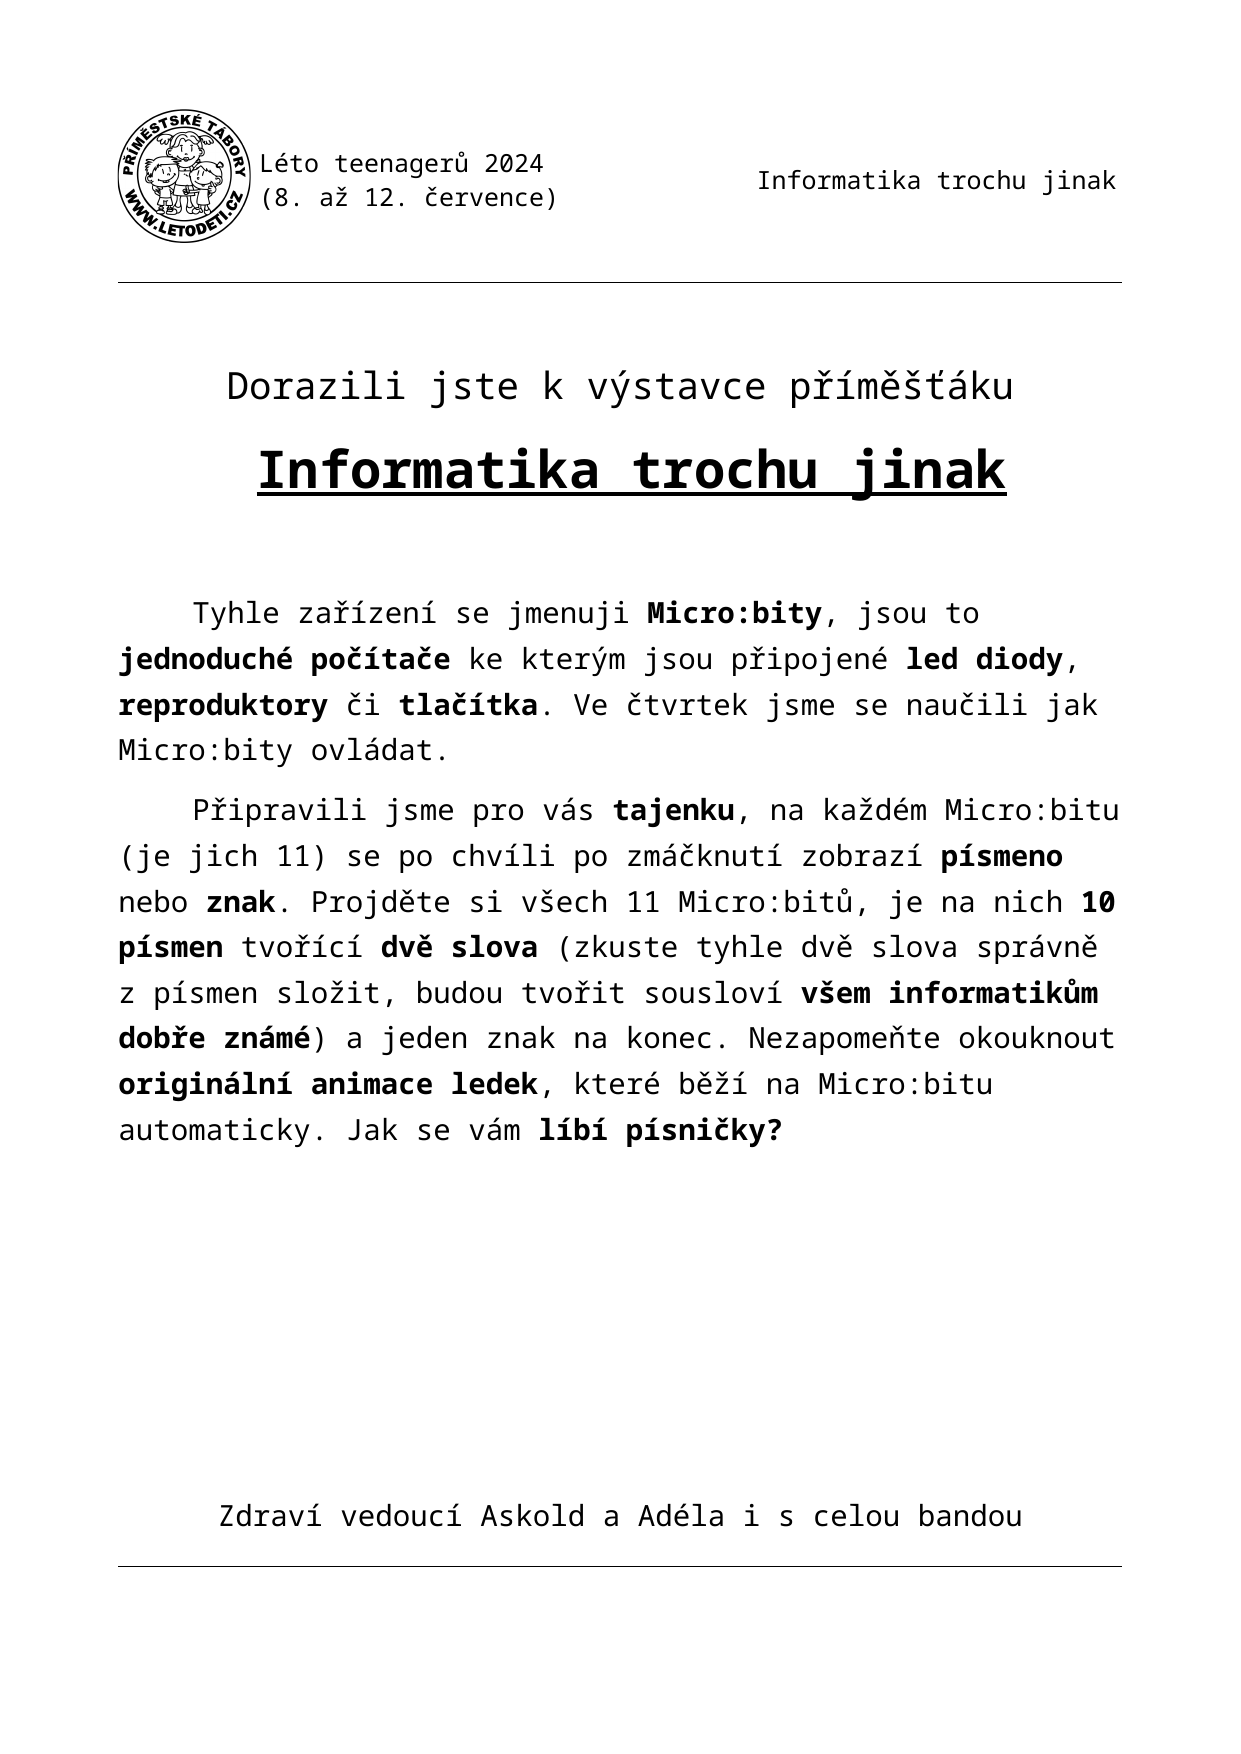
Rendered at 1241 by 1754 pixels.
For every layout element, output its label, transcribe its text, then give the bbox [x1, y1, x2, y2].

text Informatika trochu jinak [118, 432, 1122, 503]
text Dorazili jste k výstavce příměšťáku [118, 359, 1122, 410]
text Připravili jsme pro vás tajenku, na každém Micro:bitu (je jich 11) se po chvíli po zmáčknutí zobrazí písmeno nebo znak. Projděte si všech 11 Micro:bitů, je na nich 10 písmen tvořící dvě slova (zkuste tyhle dvě slova správně z písmen složit, budou tvořit sousloví všem informatikům dobře známé) a jeden znak na konec. Nezapomeňte okouknout originální animace ledek, které běží na Micro:bitu automaticky. Jak se vám líbí písničky? [118, 790, 1122, 1149]
text Zdraví vedoucí Askold a Adéla i s celou bandou [118, 1495, 1122, 1535]
text Tyhle zařízení se jmenuji Micro:bity, jsou to jednoduché počítače ke kterým jsou připojené led diody, reproduktory či tlačítka. Ve čtvrtek jsme se naučili jak Micro:bity ovládat. [118, 593, 1122, 769]
picture [117, 107, 251, 243]
